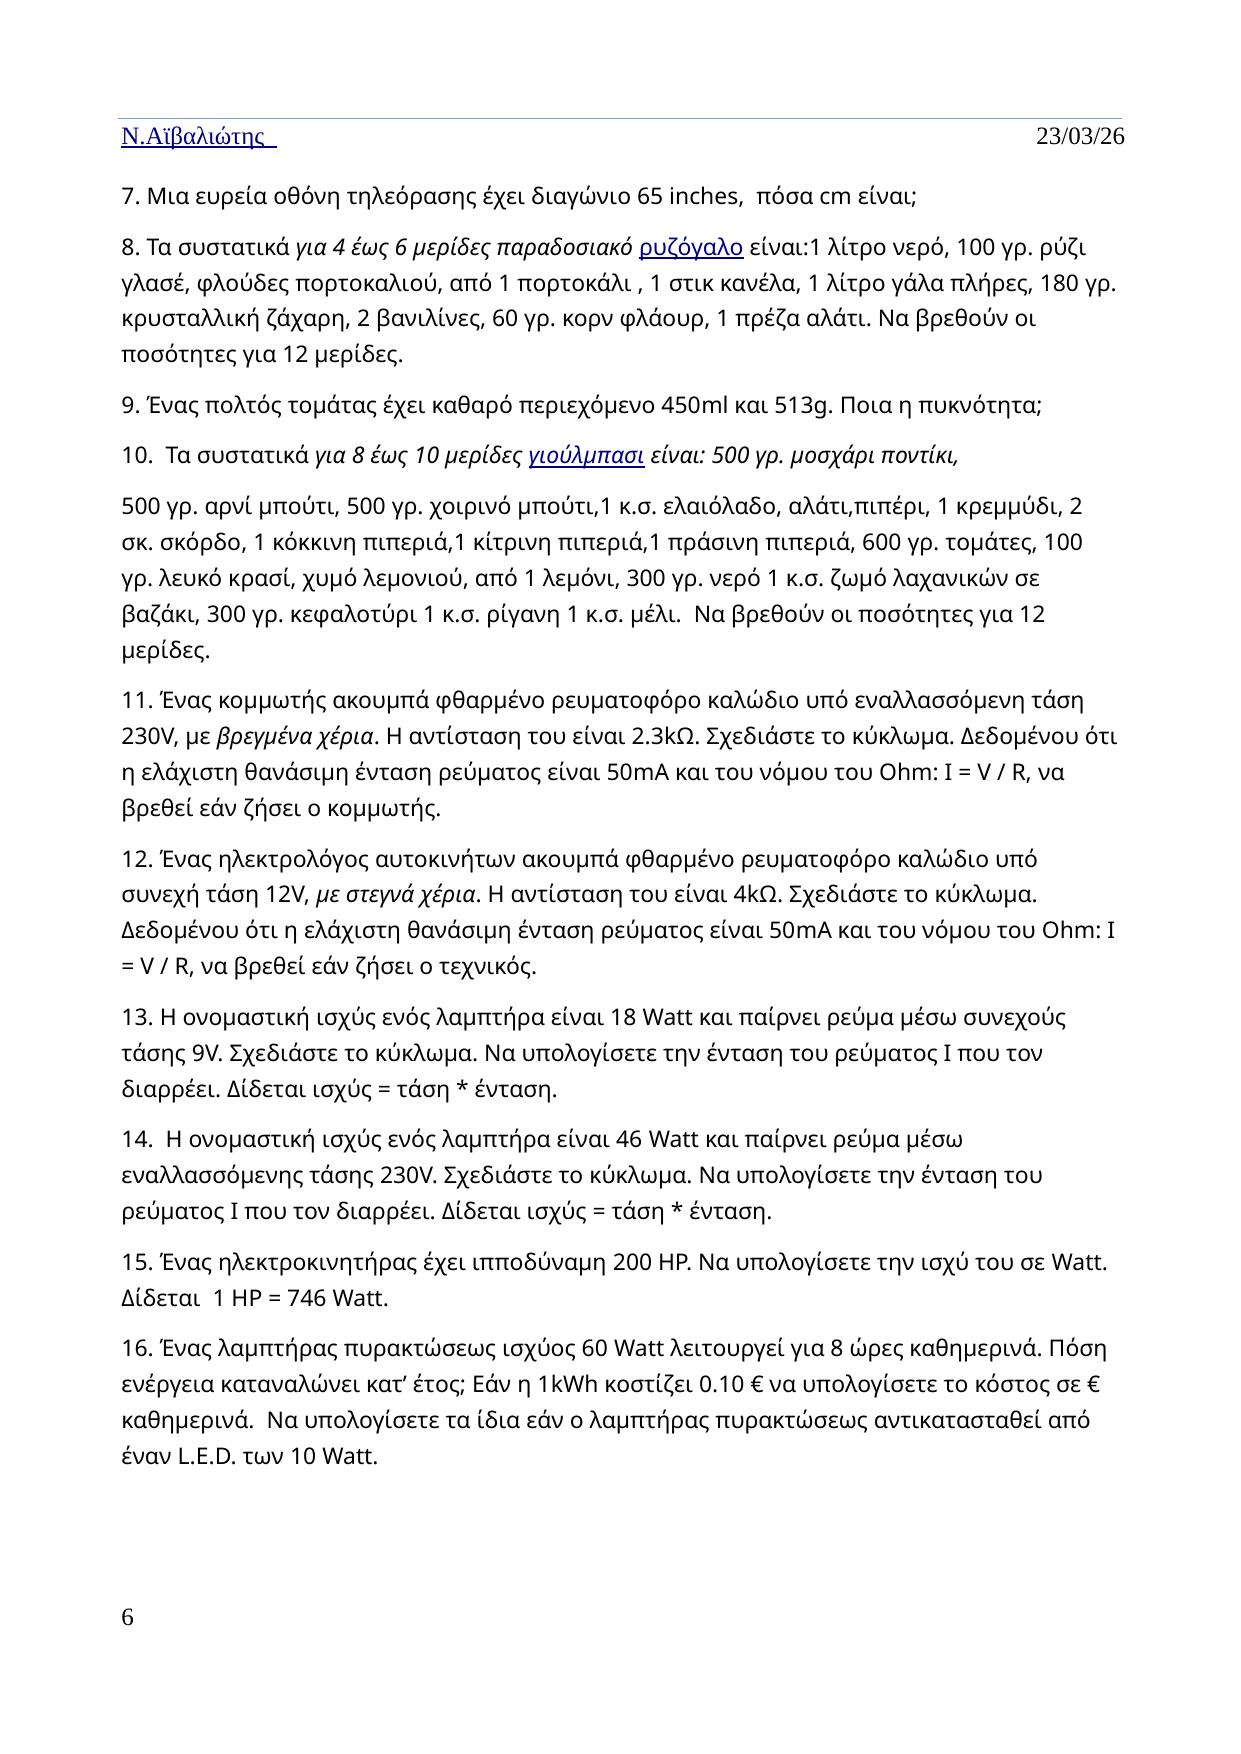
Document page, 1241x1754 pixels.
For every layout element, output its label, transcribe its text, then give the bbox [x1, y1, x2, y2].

text 16. Ένας λαμπτήρας πυρακτώσεως ισχύος 60 Watt λειτουργεί για 8 ώρες καθημερινά. Πόση ενέργεια καταναλώνει κατ’ έτος; Εάν η 1kWh κοστίζει 0.10 € να υπολογίσετε το κόστος σε € καθημερινά. Να υπολογίσετε τα ίδια εάν ο λαμπτήρας πυρακτώσεως αντικατασταθεί από έναν L.E.D. των 10 Watt. [121, 1332, 1119, 1471]
text 10. Τα συστατικά για 8 έως 10 μερίδες γιούλμπασι είναι: 500 γρ. μοσχάρι ποντίκι, [121, 439, 1119, 471]
text 8. Τα συστατικά για 4 έως 6 μερίδες παραδοσιακό ρυζόγαλο είναι:1 λίτρο νερό, 100 γρ. ρύζι γλασέ, φλούδες πορτοκαλιού, από 1 πορτοκάλι , 1 στικ κανέλα, 1 λίτρο γάλα πλήρες, 180 γρ. κρυσταλλική ζάχαρη, 2 βανιλίνες, 60 γρ. κορν φλάουρ, 1 πρέζα αλάτι. Να βρεθούν οι ποσότητες για 12 μερίδες. [121, 231, 1119, 369]
text 500 γρ. αρνί μπούτι, 500 γρ. χοιρινό μπούτι,1 κ.σ. ελαιόλαδο, αλάτι,πιπέρι, 1 κρεμμύδι, 2 σκ. σκόρδο, 1 κόκκινη πιπεριά,1 κίτρινη πιπεριά,1 πράσινη πιπεριά, 600 γρ. τομάτες, 100 γρ. λευκό κρασί, χυμό λεμονιού, από 1 λεμόνι, 300 γρ. νερό 1 κ.σ. ζωμό λαχανικών σε βαζάκι, 300 γρ. κεφαλοτύρι 1 κ.σ. ρίγανη 1 κ.σ. μέλι. Να βρεθούν οι ποσότητες για 12 μερίδες. [121, 490, 1119, 665]
text 11. Ένας κομμωτής ακουμπά φθαρμένο ρευματοφόρο καλώδιο υπό εναλλασσόμενη τάση 230V, με βρεγμένα χέρια. Η αντίσταση του είναι 2.3kΩ. Σχεδιάστε το κύκλωμα. Δεδομένου ότι η ελάχιστη θανάσιμη ένταση ρεύματος είναι 50mA και του νόμου του Ohm: I = V / R, να βρεθεί εάν ζήσει ο κομμωτής. [121, 684, 1119, 823]
text 7. Μια ευρεία οθόνη τηλεόρασης έχει διαγώνιο 65 inches, πόσα cm είναι; [121, 180, 1119, 211]
text 15. Ένας ηλεκτροκινητήρας έχει ιπποδύναμη 200 HP. Να υπολογίσετε την ισχύ του σε Watt. Δίδεται 1 HP = 746 Watt. [121, 1246, 1119, 1313]
text 13. Η ονομαστική ισχύς ενός λαμπτήρα είναι 18 Watt και παίρνει ρεύμα μέσω συνεχούς τάσης 9V. Σχεδιάστε το κύκλωμα. Να υπολογίσετε την ένταση του ρεύματος Ι που τον διαρρέει. Δίδεται ισχύς = τάση * ένταση. [121, 1001, 1119, 1104]
text 14. Η ονομαστική ισχύς ενός λαμπτήρα είναι 46 Watt και παίρνει ρεύμα μέσω εναλλασσόμενης τάσης 230V. Σχεδιάστε το κύκλωμα. Να υπολογίσετε την ένταση του ρεύματος Ι που τον διαρρέει. Δίδεται ισχύς = τάση * ένταση. [121, 1123, 1119, 1226]
text 9. Ένας πολτός τομάτας έχει καθαρό περιεχόμενο 450ml και 513g. Ποια η πυκνότητα; [121, 389, 1119, 420]
text 12. Ένας ηλεκτρολόγος αυτοκινήτων ακουμπά φθαρμένο ρευματοφόρο καλώδιο υπό συνεχή τάση 12V, με στεγνά χέρια. Η αντίσταση του είναι 4kΩ. Σχεδιάστε το κύκλωμα. Δεδομένου ότι η ελάχιστη θανάσιμη ένταση ρεύματος είναι 50mA και του νόμου του Ohm: I = V / R, να βρεθεί εάν ζήσει ο τεχνικός. [121, 842, 1119, 982]
